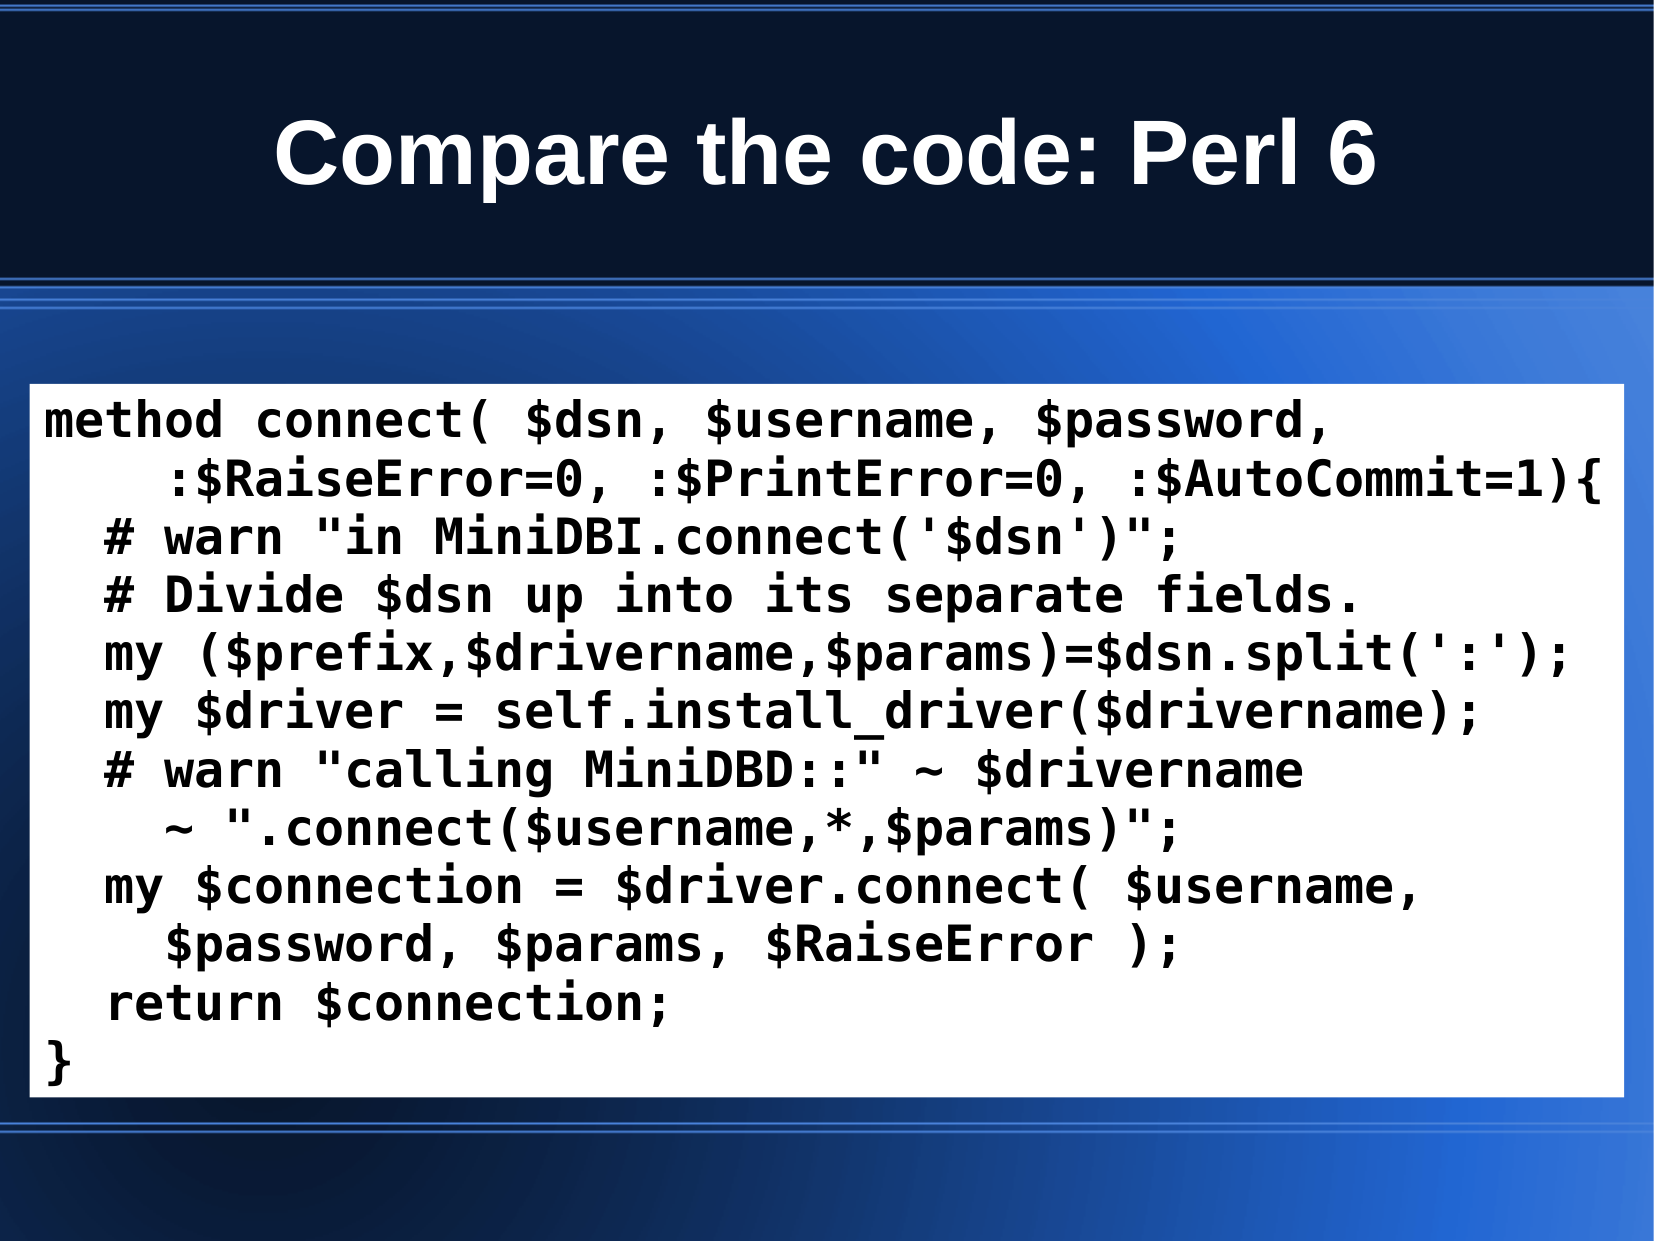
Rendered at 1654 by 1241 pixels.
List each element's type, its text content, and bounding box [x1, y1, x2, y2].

picture [0, 0, 1654, 1241]
title Compare the code: Perl 6 [82, 56, 1571, 250]
text_box method connect( $dsn, $username, $password, :$RaiseError=0, :$PrintError=0, :$AutoCommit=1){ # warn "in MiniDBI.connect('$dsn')"; # Divide $dsn up into its separate fields. my ($prefix,$drivername,$params)=$dsn.split(':'); my $driver = self.install_driver($drivername); # warn "calling MiniDBD::" ~ $drivername ~ ".connect($username,*,$params)"; my $connection = $driver.connect( $username, $password, $params, $RaiseError ); return $connection; } [29, 383, 1625, 1098]
